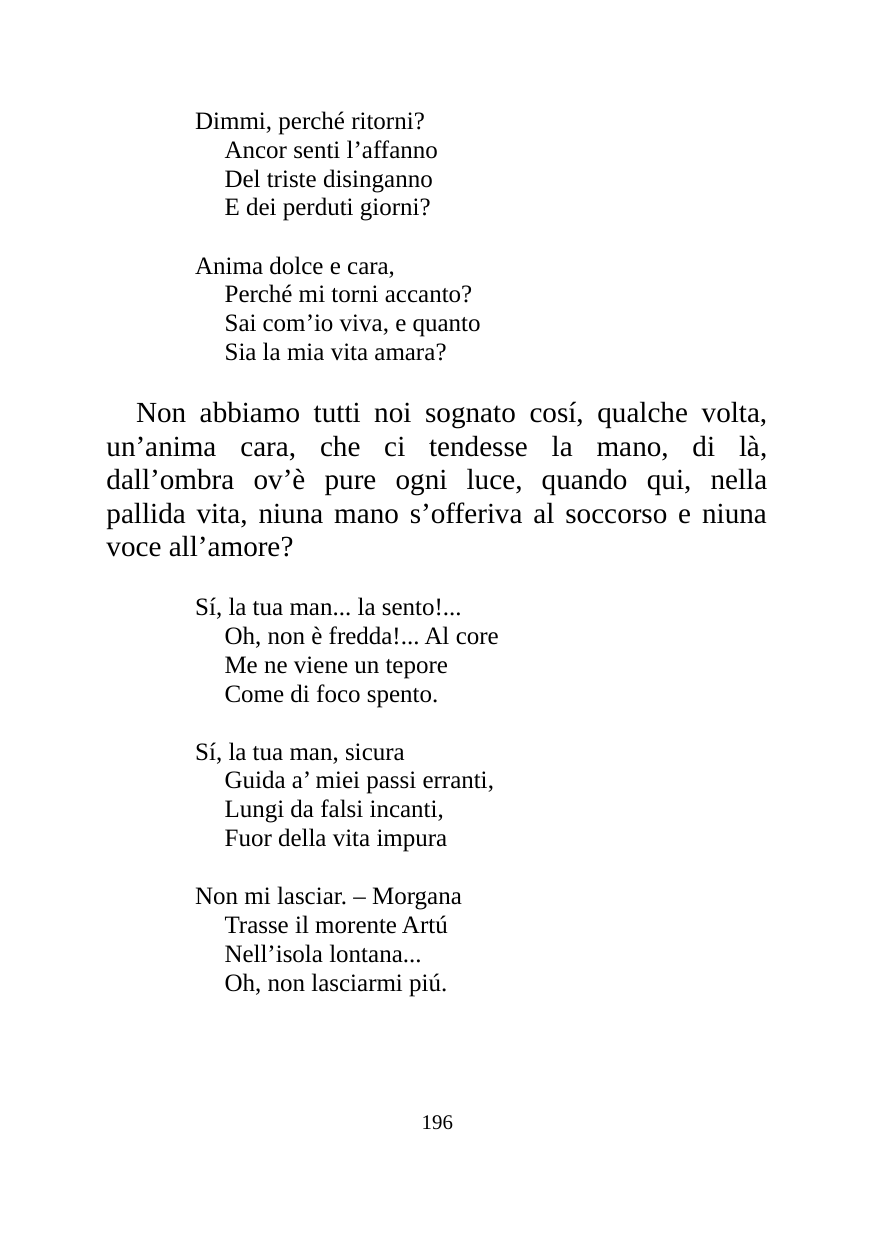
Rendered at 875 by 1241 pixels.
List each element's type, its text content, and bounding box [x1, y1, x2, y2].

text Dimmi, perché ritorni? Ancor senti l’affanno Del triste disinganno E dei perduti giorni? [195, 106, 768, 221]
text Sí, la tua man... la sento!... Oh, non è fredda!... Al core Me ne viene un tepore Come di foco spento. [195, 592, 768, 707]
text Non mi lasciar. – Morgana Trasse il morente Artú Nell’isola lontana... Oh, non lasciarmi piú. [195, 881, 768, 996]
text Non abbiamo tutti noi sognato cosí, qualche volta, un’anima cara, che ci tendesse la mano, di là, dall’ombra ov’è pure ogni luce, quando qui, nella pallida vita, niuna mano s’offeriva al soccorso e niuna voce all’amore? [106, 395, 768, 563]
text Anima dolce e cara, Perché mi torni accanto? Sai com’io viva, e quanto Sia la mia vita amara? [195, 251, 768, 366]
text Sí, la tua man, sicura Guida a’ miei passi erranti, Lungi da falsi incanti, Fuor della vita impura [195, 737, 768, 852]
